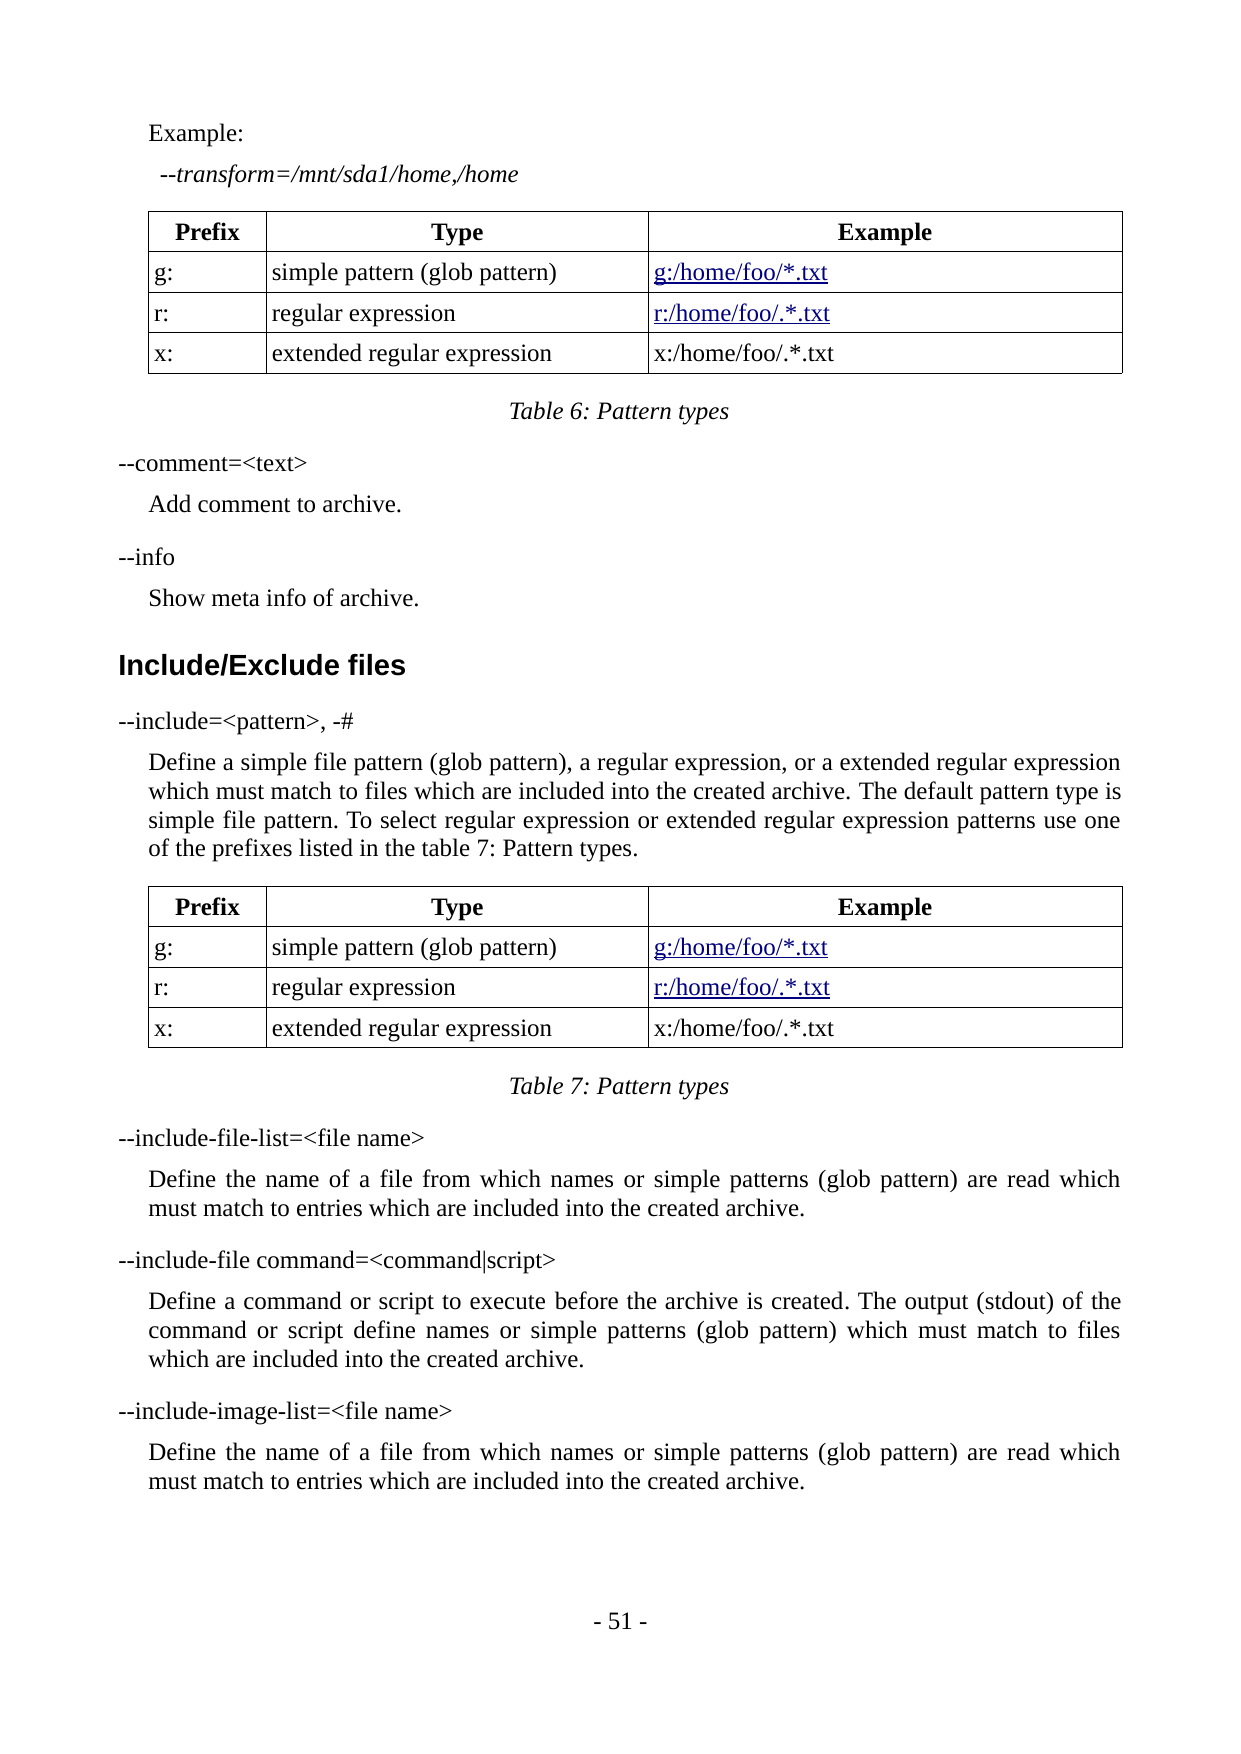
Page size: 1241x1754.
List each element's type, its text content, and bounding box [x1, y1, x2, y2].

table_cell simple pattern (glob pattern) [267, 252, 648, 292]
table_cell extended regular expression [267, 333, 648, 372]
table_cell regular expression [267, 293, 648, 332]
table_header Prefix [149, 887, 266, 926]
text Define a command or script to execute before the archive is created. The output (stdout) of the command or script define names or simple patterns (glob pattern) which must match to files which are included into the created archive. [148, 1286, 1122, 1372]
table_header Type [267, 887, 648, 926]
table_cell x: [149, 333, 266, 372]
text Show meta info of archive. [148, 583, 1122, 611]
table_cell g:/home/foo/*.txt [649, 927, 1122, 967]
text --transform=/mnt/sda1/home,/home [159, 159, 1122, 188]
table_cell extended regular expression [267, 1008, 648, 1047]
table_cell r:/home/foo/.*.txt [649, 968, 1122, 1007]
table_cell x:/home/foo/.*.txt [649, 333, 1122, 372]
title --comment=<text> [118, 448, 1122, 477]
table_header Example [649, 887, 1122, 926]
table_cell g: [149, 252, 266, 292]
table_header Example [649, 212, 1122, 251]
table_cell g:/home/foo/*.txt [649, 252, 1122, 292]
title --include=<pattern>, -# [118, 706, 1122, 735]
title --include-file command=<command|script> [118, 1246, 1122, 1274]
text Define the name of a file from which names or simple patterns (glob pattern) are read which must match to entries which are included into the created archive. [148, 1437, 1122, 1495]
table_cell r: [149, 968, 266, 1007]
subtitle Include/Exclude files [118, 648, 1122, 682]
table_header Prefix [149, 212, 266, 251]
table_header Type [267, 212, 648, 251]
text Define the name of a file from which names or simple patterns (glob pattern) are read which must match to entries which are included into the created archive. [148, 1164, 1122, 1222]
text Add comment to archive. [148, 489, 1122, 518]
text Define a simple file pattern (glob pattern), a regular expression, or a extended regular expression which must match to files which are included into the created archive. The default pattern type is simple file pattern. To select regular expression or extended regular expression patterns use one of the prefixes listed in the table 7: Pattern types. [148, 747, 1122, 862]
text Table 6: Pattern types [118, 396, 1122, 425]
table_cell r: [149, 293, 266, 332]
table_cell r:/home/foo/.*.txt [649, 293, 1122, 332]
table_cell g: [149, 927, 266, 967]
table_cell simple pattern (glob pattern) [267, 927, 648, 967]
text Table 7: Pattern types [118, 1071, 1122, 1099]
title --info [118, 542, 1122, 571]
table_cell x:/home/foo/.*.txt [649, 1008, 1122, 1047]
text Example: [148, 118, 1122, 147]
table_cell regular expression [267, 968, 648, 1007]
title --include-file-list=<file name> [118, 1123, 1122, 1152]
table_cell x: [149, 1008, 266, 1047]
title --include-image-list=<file name> [118, 1396, 1122, 1425]
